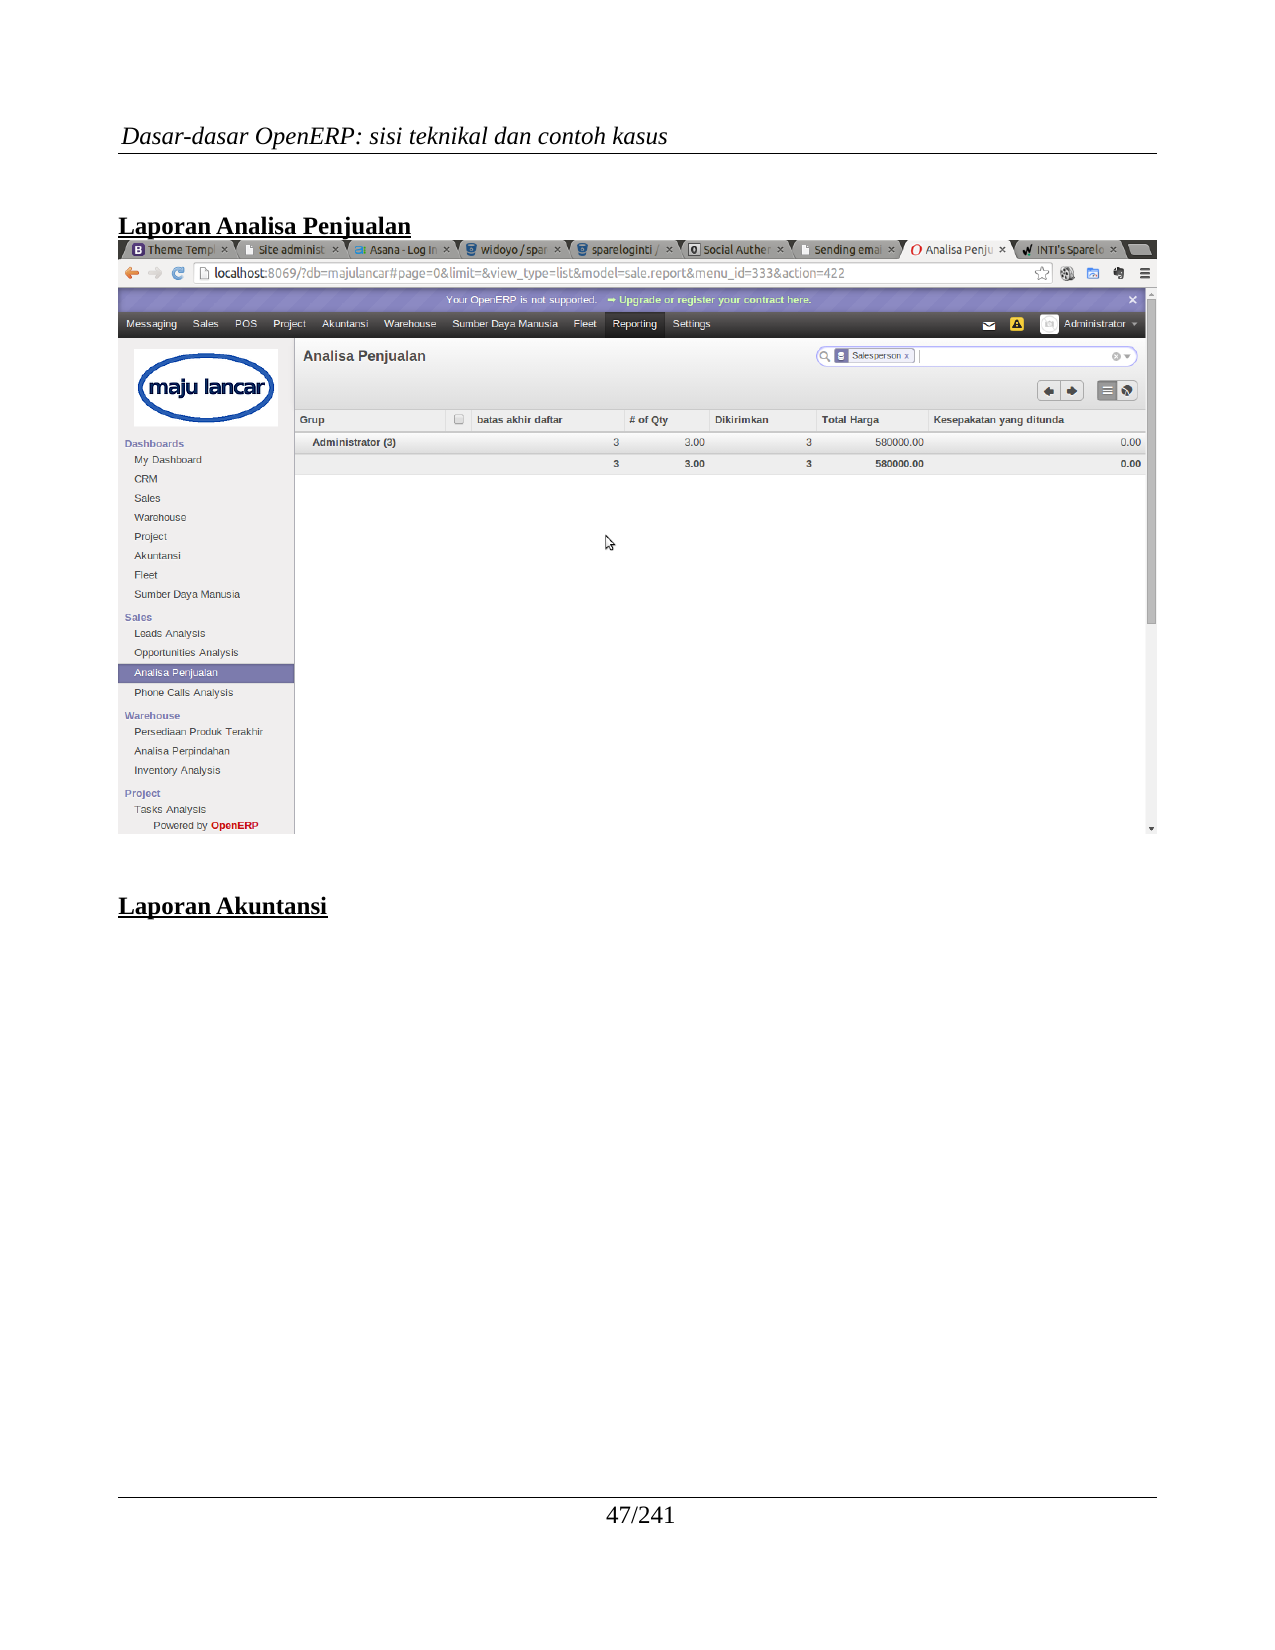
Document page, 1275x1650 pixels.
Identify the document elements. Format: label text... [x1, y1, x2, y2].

text Laporan Akuntansi [118, 891, 1157, 920]
text Laporan Analisa Penjualan [118, 211, 1157, 240]
picture [118, 240, 1157, 834]
